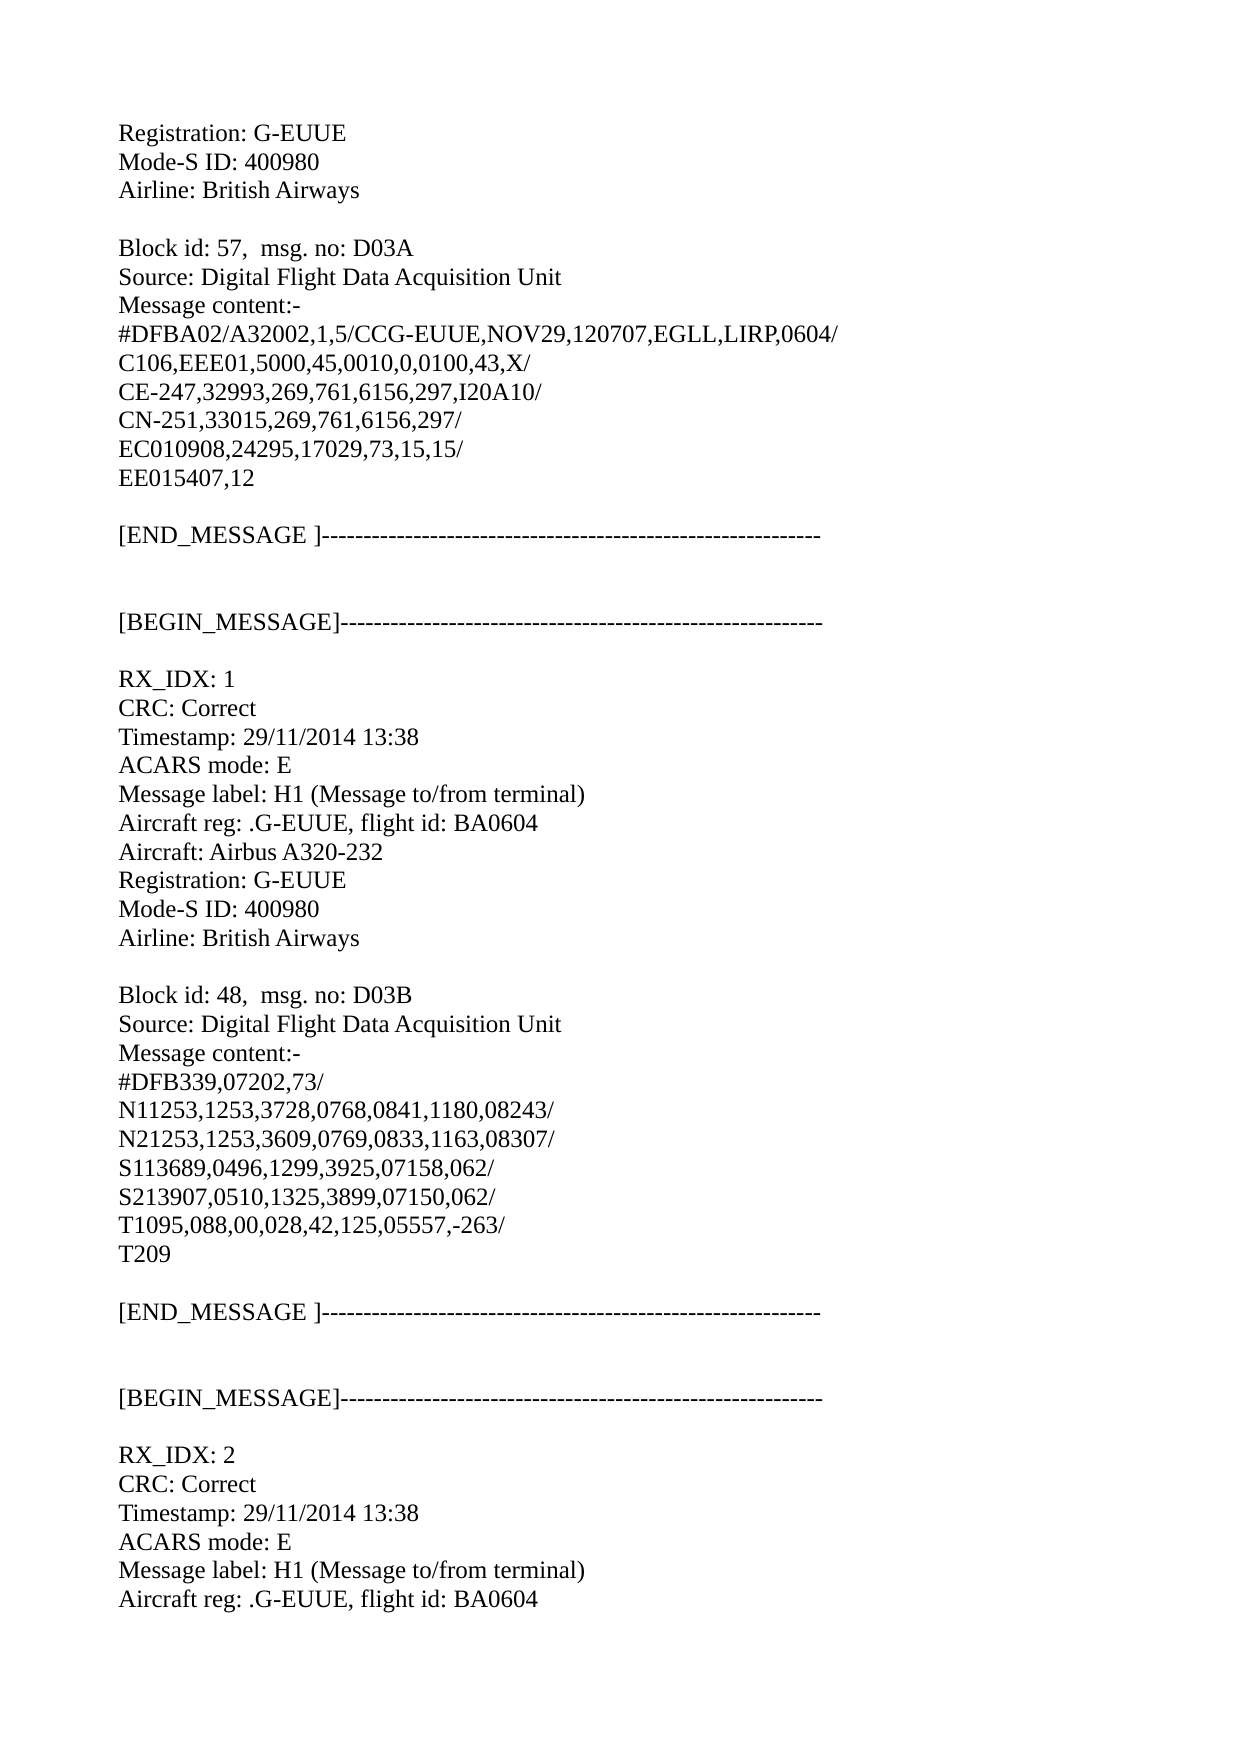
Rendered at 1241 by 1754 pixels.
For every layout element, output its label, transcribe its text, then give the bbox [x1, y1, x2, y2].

text S213907,0510,1325,3899,07150,062/ [118, 1182, 1122, 1211]
text RX_IDX: 2 [118, 1441, 1122, 1469]
text CRC: Correct [118, 693, 1122, 722]
text T1095,088,00,028,42,125,05557,-263/ [118, 1211, 1122, 1239]
text ACARS mode: E [118, 751, 1122, 779]
text N21253,1253,3609,0769,0833,1163,08307/ [118, 1124, 1122, 1153]
text Airline: British Airways [118, 176, 1122, 204]
text Source: Digital Flight Data Acquisition Unit [118, 1009, 1122, 1038]
text Aircraft: Airbus A320-232 [118, 837, 1122, 866]
text Message content:- [118, 1038, 1122, 1067]
text RX_IDX: 1 [118, 664, 1122, 693]
text CRC: Correct [118, 1469, 1122, 1498]
text Aircraft reg: .G-EUUE, flight id: BA0604 [118, 1584, 1122, 1613]
text EE015407,12 [118, 463, 1122, 492]
text Mode-S ID: 400980 [118, 147, 1122, 176]
text S113689,0496,1299,3925,07158,062/ [118, 1153, 1122, 1182]
text CE-247,32993,269,761,6156,297,I20A10/ [118, 377, 1122, 406]
text ACARS mode: E [118, 1527, 1122, 1556]
text C106,EEE01,5000,45,0010,0,0100,43,X/ [118, 348, 1122, 377]
text Registration: G-EUUE [118, 866, 1122, 894]
text [BEGIN_MESSAGE]---------------------------------------------------------- [118, 607, 1122, 636]
text N11253,1253,3728,0768,0841,1180,08243/ [118, 1096, 1122, 1124]
text Source: Digital Flight Data Acquisition Unit [118, 262, 1122, 291]
text Aircraft reg: .G-EUUE, flight id: BA0604 [118, 808, 1122, 837]
text Airline: British Airways [118, 923, 1122, 952]
text Timestamp: 29/11/2014 13:38 [118, 722, 1122, 751]
text Block id: 48, msg. no: D03B [118, 981, 1122, 1009]
text Mode-S ID: 400980 [118, 894, 1122, 923]
text [END_MESSAGE ]------------------------------------------------------------ [118, 1297, 1122, 1326]
text [BEGIN_MESSAGE]---------------------------------------------------------- [118, 1383, 1122, 1412]
text EC010908,24295,17029,73,15,15/ [118, 434, 1122, 463]
text Message content:- [118, 291, 1122, 319]
text Timestamp: 29/11/2014 13:38 [118, 1498, 1122, 1527]
text Block id: 57, msg. no: D03A [118, 233, 1122, 262]
text [END_MESSAGE ]------------------------------------------------------------ [118, 521, 1122, 549]
text Registration: G-EUUE [118, 118, 1122, 147]
text Message label: H1 (Message to/from terminal) [118, 779, 1122, 808]
text #DFB339,07202,73/ [118, 1067, 1122, 1096]
text CN-251,33015,269,761,6156,297/ [118, 406, 1122, 434]
text T209 [118, 1239, 1122, 1268]
text Message label: H1 (Message to/from terminal) [118, 1556, 1122, 1584]
text #DFBA02/A32002,1,5/CCG-EUUE,NOV29,120707,EGLL,LIRP,0604/ [118, 319, 1122, 348]
